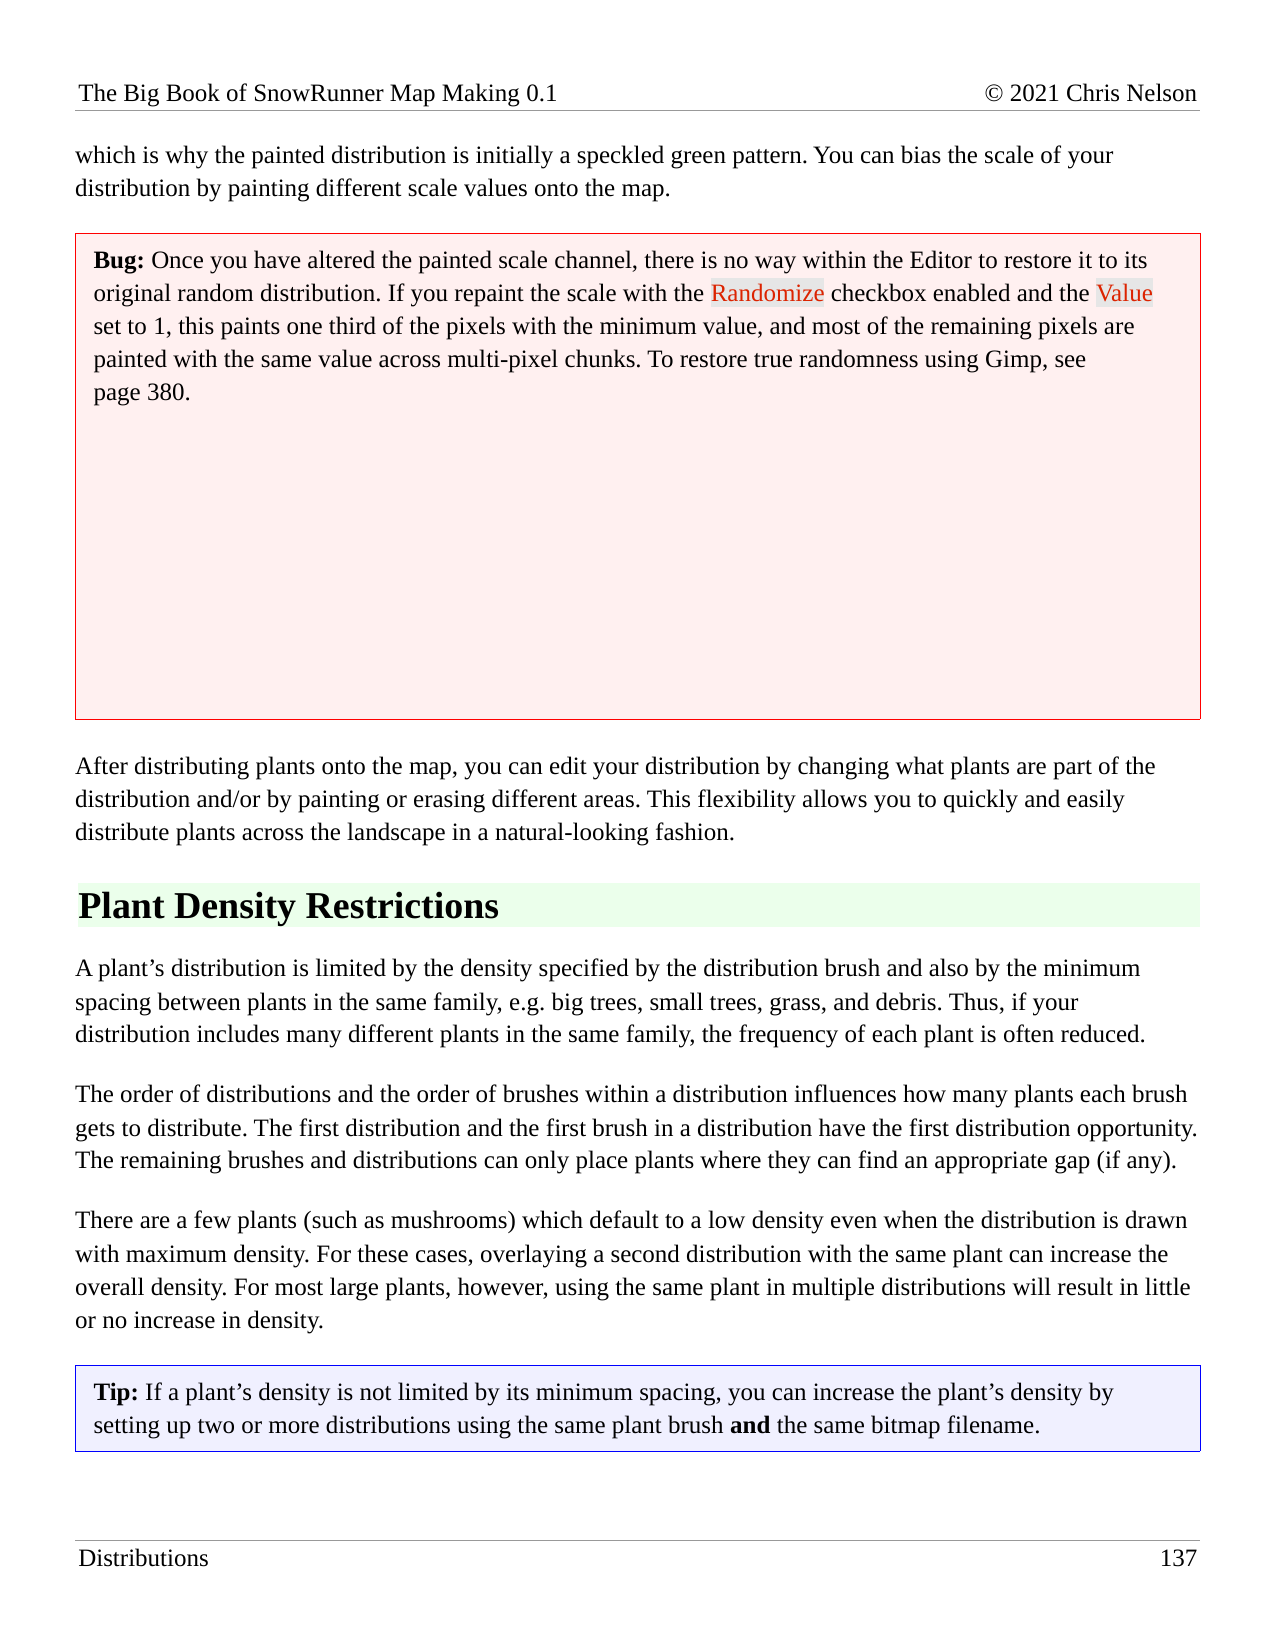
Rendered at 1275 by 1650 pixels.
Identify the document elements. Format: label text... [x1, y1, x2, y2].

text which is why the painted distribution is initially a speckled green pattern. You can bias the scale of your distribution by painting different scale values onto the map. [75, 140, 1200, 202]
list If a plant’s density is not limited by its minimum spacing, you can increase the plant’s density by setting up two or more distributions using the same plant brush and the same bitmap filename. [76, 1366, 1200, 1451]
list Once you have altered the painted scale channel, there is no way within the Editor to restore it to its original random distribution. If you repaint the scale with the Randomize checkbox enabled and the Value set to 1, this paints one third of the pixels with the minimum value, and most of the remaining pixels are painted with the same value across multi-pixel chunks. To restore true randomness using Gimp, see page 380. [76, 234, 1200, 406]
text The order of distributions and the order of brushes within a distribution influences how many plants each brush gets to distribute. The first distribution and the first brush in a distribution have the first distribution opportunity. The remaining brushes and distributions can only place plants where they can find an appropriate gap (if any). [75, 1079, 1200, 1174]
text After distributing plants onto the map, you can edit your distribution by changing what plants are part of the distribution and/or by painting or erasing different areas. This flexibility allows you to quickly and easily distribute plants across the landscape in a natural-looking fashion. [75, 751, 1200, 846]
text A plant’s distribution is limited by the density specified by the distribution brush and also by the minimum spacing between plants in the same family, e.g. big trees, small trees, grass, and debris. Thus, if your distribution includes many different plants in the same family, the frequency of each plant is often reduced. [75, 953, 1200, 1048]
text There are a few plants (such as mushrooms) which default to a low density even when the distribution is drawn with maximum density. For these cases, overlaying a second distribution with the same plant can increase the overall density. For most large plants, however, using the same plant in multiple distributions will result in little or no increase in density. [75, 1206, 1200, 1333]
subtitle Plant Density Restrictions [78, 883, 1200, 927]
